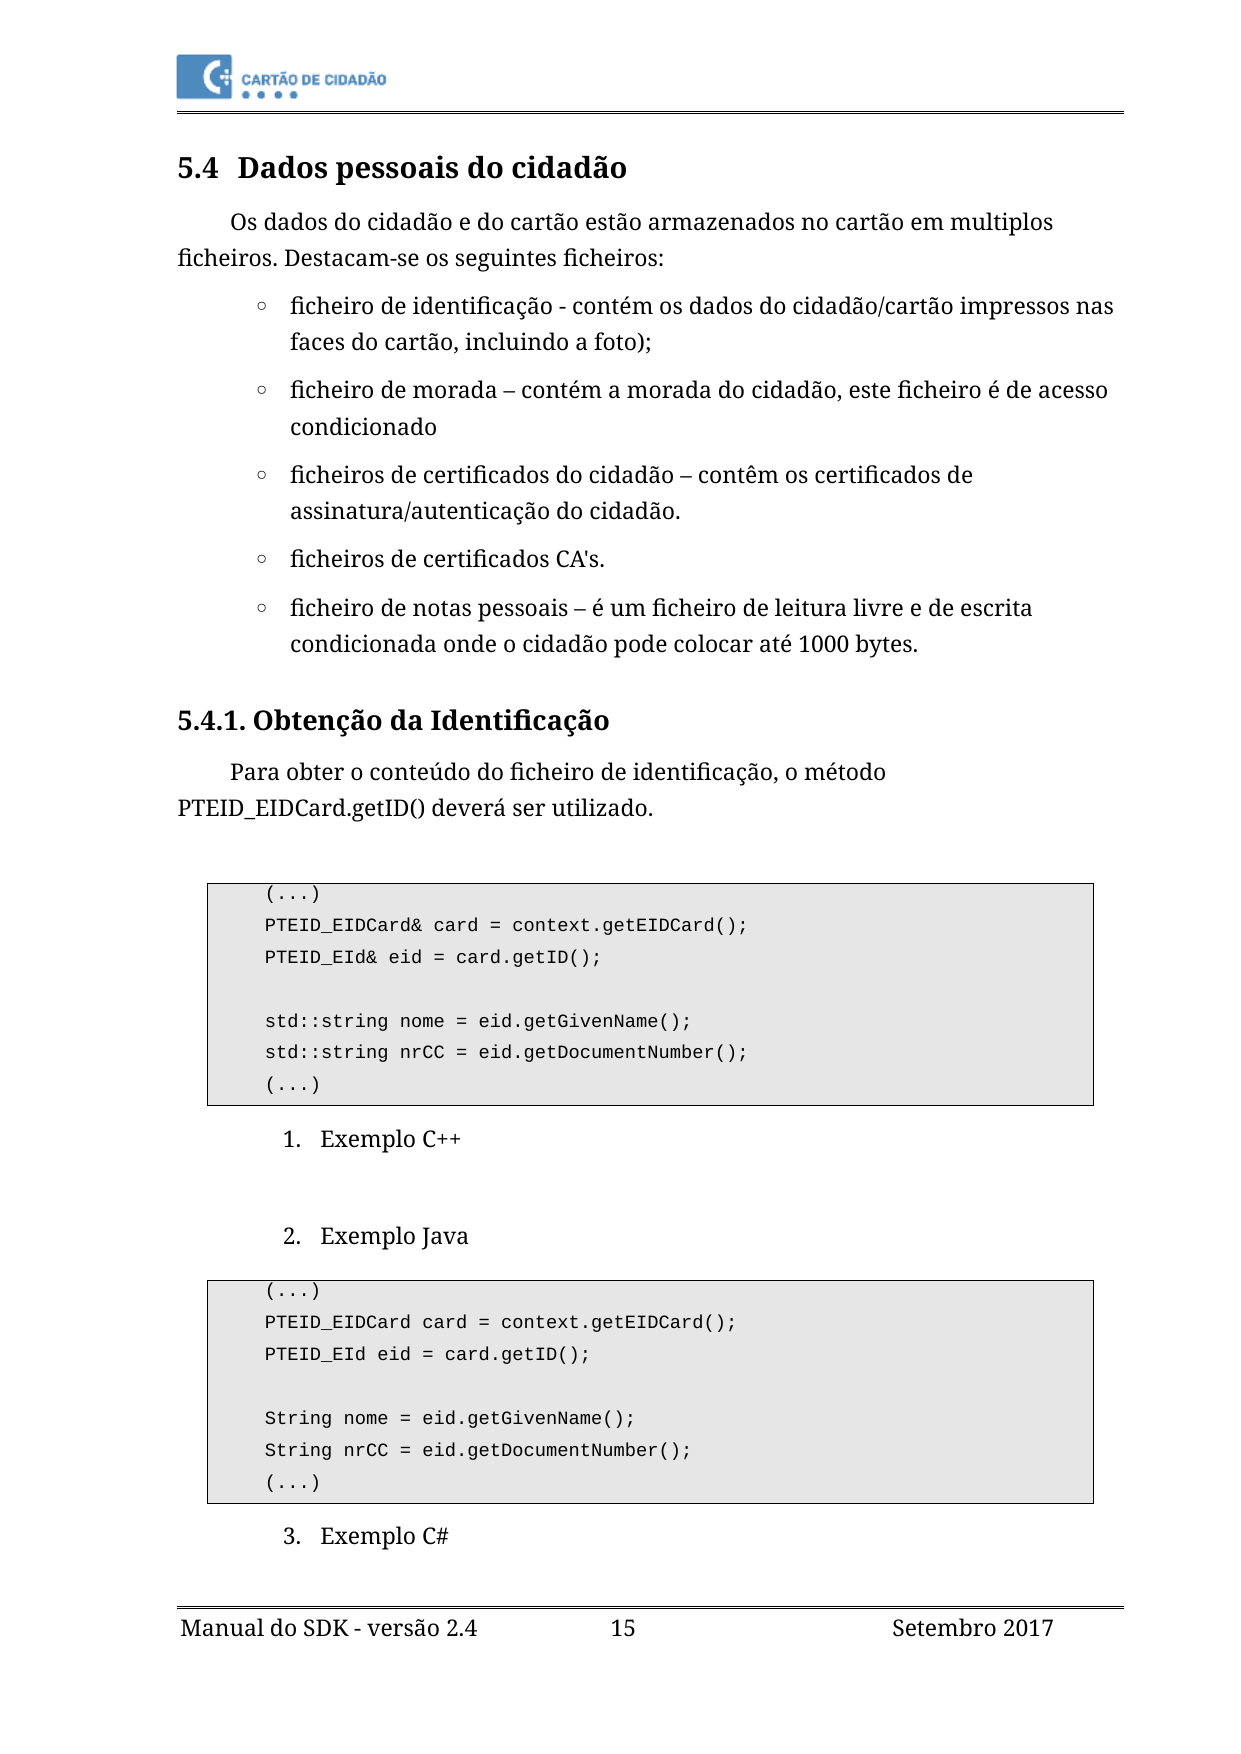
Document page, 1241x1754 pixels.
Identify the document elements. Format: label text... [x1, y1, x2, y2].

subtitle Obtenção da Identificação [177, 701, 1124, 738]
picture [174, 49, 428, 106]
list ficheiros de certificados CA's. [252, 543, 1124, 574]
list Exemplo C# [283, 1268, 1124, 1552]
list std::string nrCC = eid.getDocumentNumber(); [208, 1043, 1093, 1064]
list (...) [208, 884, 1093, 905]
list PTEID_EId& eid = card.getID(); [208, 948, 1093, 969]
list ficheiro de notas pessoais – é um ficheiro de leitura livre e de escrita condicionada onde o cidadão pode colocar até 1000 bytes. [252, 592, 1124, 659]
list Exemplo C++ [283, 840, 1124, 1154]
subtitle Dados pessoais do cidadão [177, 148, 1124, 187]
list ficheiros de certificados do cidadão – contêm os certificados de assinatura/autenticação do cidadão. [252, 459, 1124, 526]
list (...) [208, 1472, 1093, 1494]
list PTEID_EIDCard card = context.getEIDCard(); [208, 1313, 1093, 1334]
list (...) [208, 1075, 1093, 1096]
list Exemplo Java [283, 1220, 1124, 1251]
list PTEID_EId eid = card.getID(); [208, 1345, 1093, 1366]
list String nrCC = eid.getDocumentNumber(); [208, 1441, 1093, 1462]
text Os dados do cidadão e do cartão estão armazenados no cartão em multiplos ficheiros. Destacam-se os seguintes ficheiros: [177, 206, 1124, 273]
list ficheiro de morada – contém a morada do cidadão, este ficheiro é de acesso condicionado [252, 374, 1124, 442]
list (...) [208, 1281, 1093, 1302]
list ficheiro de identificação - contém os dados do cidadão/cartão impressos nas faces do cartão, incluindo a foto); [252, 290, 1124, 357]
list std::string nome = eid.getGivenName(); [208, 1011, 1093, 1033]
list String nome = eid.getGivenName(); [208, 1409, 1093, 1430]
text Para obter o conteúdo do ficheiro de identificação, o método PTEID_EIDCard.getID() deverá ser utilizado. [177, 756, 1124, 823]
list PTEID_EIDCard& card = context.getEIDCard(); [208, 916, 1093, 937]
